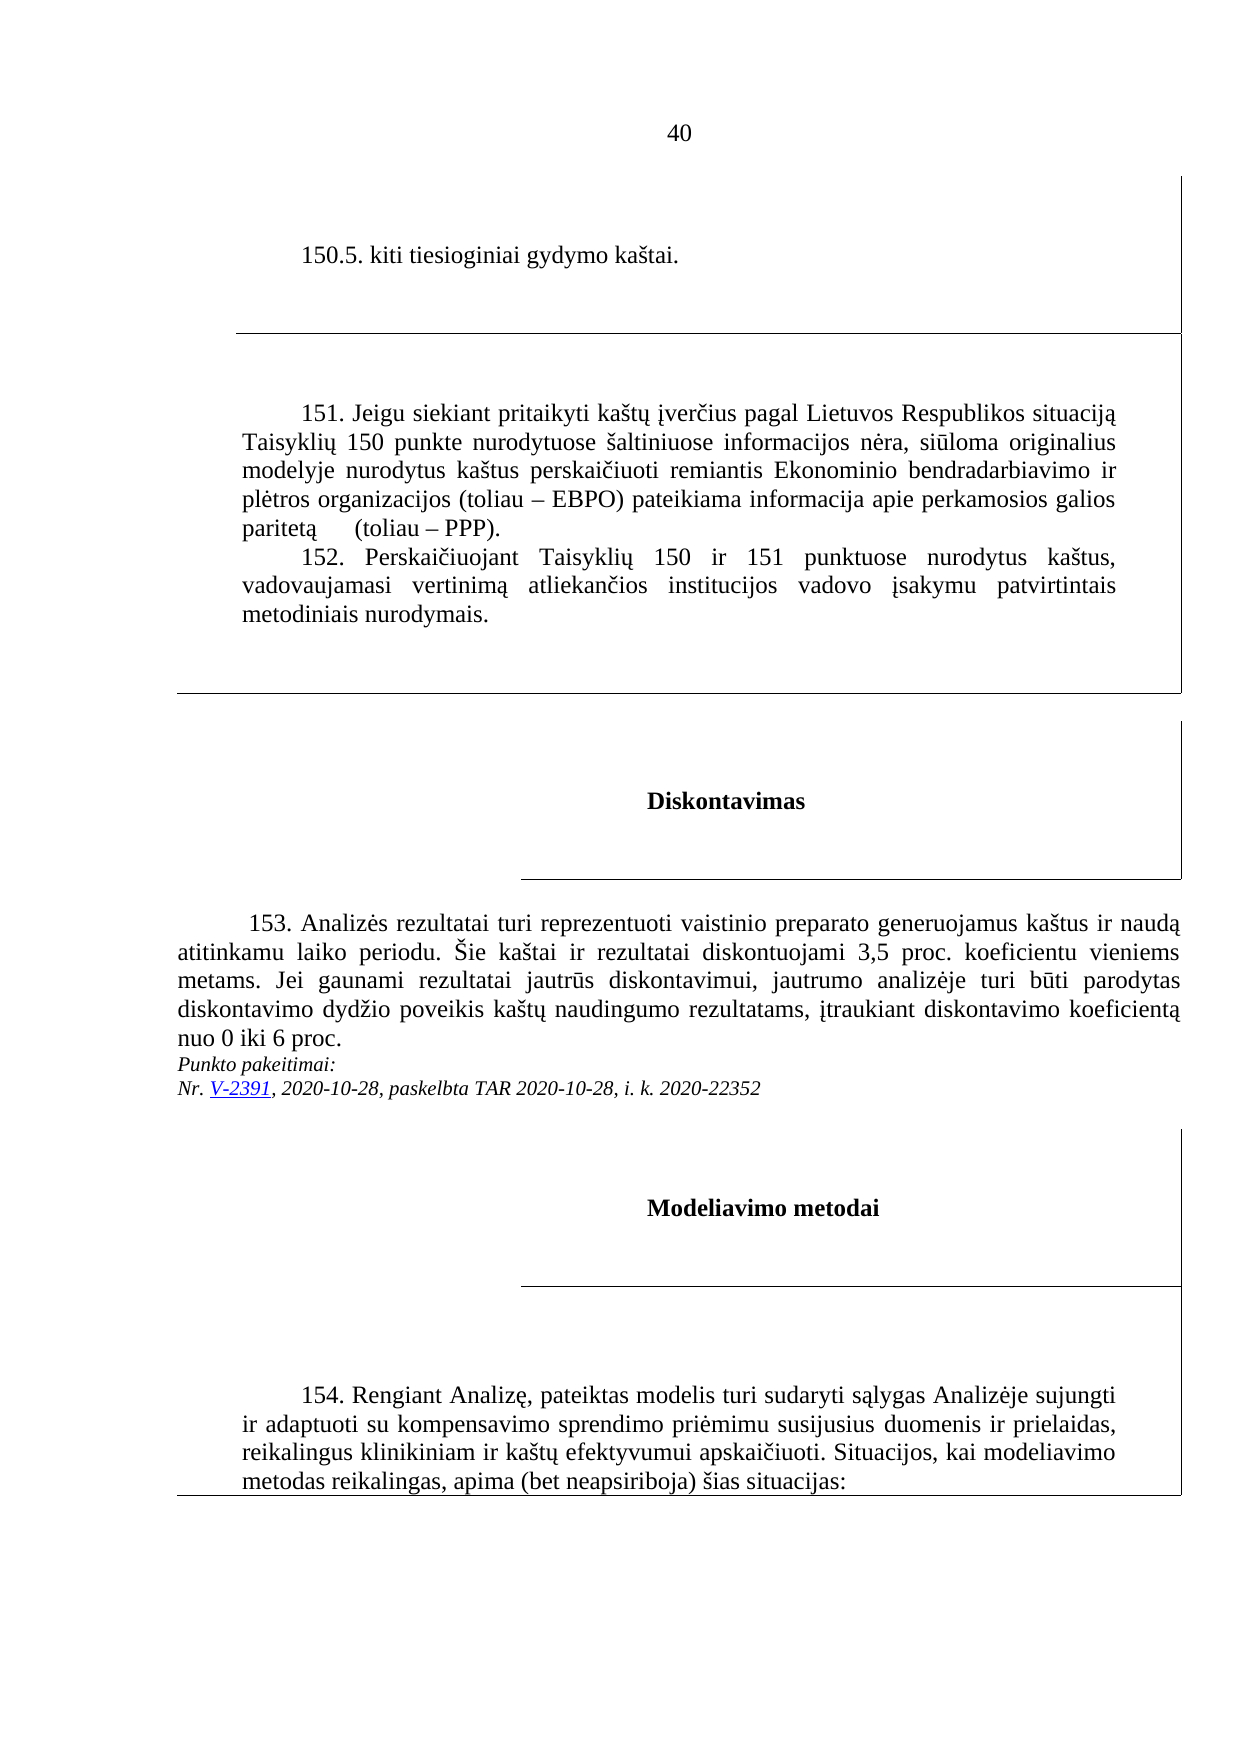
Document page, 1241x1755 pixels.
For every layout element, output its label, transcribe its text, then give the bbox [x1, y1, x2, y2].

text 151. Jeigu siekiant pritaikyti kaštų įverčius pagal Lietuvos Respublikos situaciją Taisyklių 150 punkte nurodytuose šaltiniuose informacijos nėra, siūloma originalius modelyje nurodytus kaštus perskaičiuoti remiantis Ekonominio bendradarbiavimo ir plėtros organizacijos (toliau – EBPO) pateikiama informacija apie perkamosios galios paritetą (toliau – PPP). [177, 333, 1181, 542]
subtitle Modeliavimo metodai [521, 1129, 1181, 1286]
text Nr. V-2391, 2020-10-28, paskelbta TAR 2020-10-28, i. k. 2020-22352 [177, 1076, 1181, 1100]
text Punkto pakeitimai: [177, 1052, 1181, 1076]
subtitle Diskontavimas [521, 721, 1181, 879]
text 153. Analizės rezultatai turi reprezentuoti vaistinio preparato generuojamus kaštus ir naudą atitinkamu laiko periodu. Šie kaštai ir rezultatai diskontuojami 3,5 proc. koeficientu vieniems metams. Jei gaunami rezultatai jautrūs diskontavimui, jautrumo analizėje turi būti parodytas diskontavimo dydžio poveikis kaštų naudingumo rezultatams, įtraukiant diskontavimo koeficientą nuo 0 iki 6 proc. [177, 908, 1181, 1052]
text 150.5. kiti tiesioginiai gydymo kaštai. [236, 176, 1181, 333]
text 154. Rengiant Analizę, pateiktas modelis turi sudaryti sąlygas Analizėje sujungti ir adaptuoti su kompensavimo sprendimo priėmimu susijusius duomenis ir prielaidas, reikalingus klinikiniam ir kaštų efektyvumui apskaičiuoti. Situacijos, kai modeliavimo metodas reikalingas, apima (bet neapsiriboja) šias situacijas: [177, 1380, 1181, 1495]
text 152. Perskaičiuojant Taisyklių 150 ir 151 punktuose nurodytus kaštus, vadovaujamasi vertinimą atliekančios institucijos vadovo įsakymu patvirtintais metodiniais nurodymais. [177, 542, 1181, 693]
